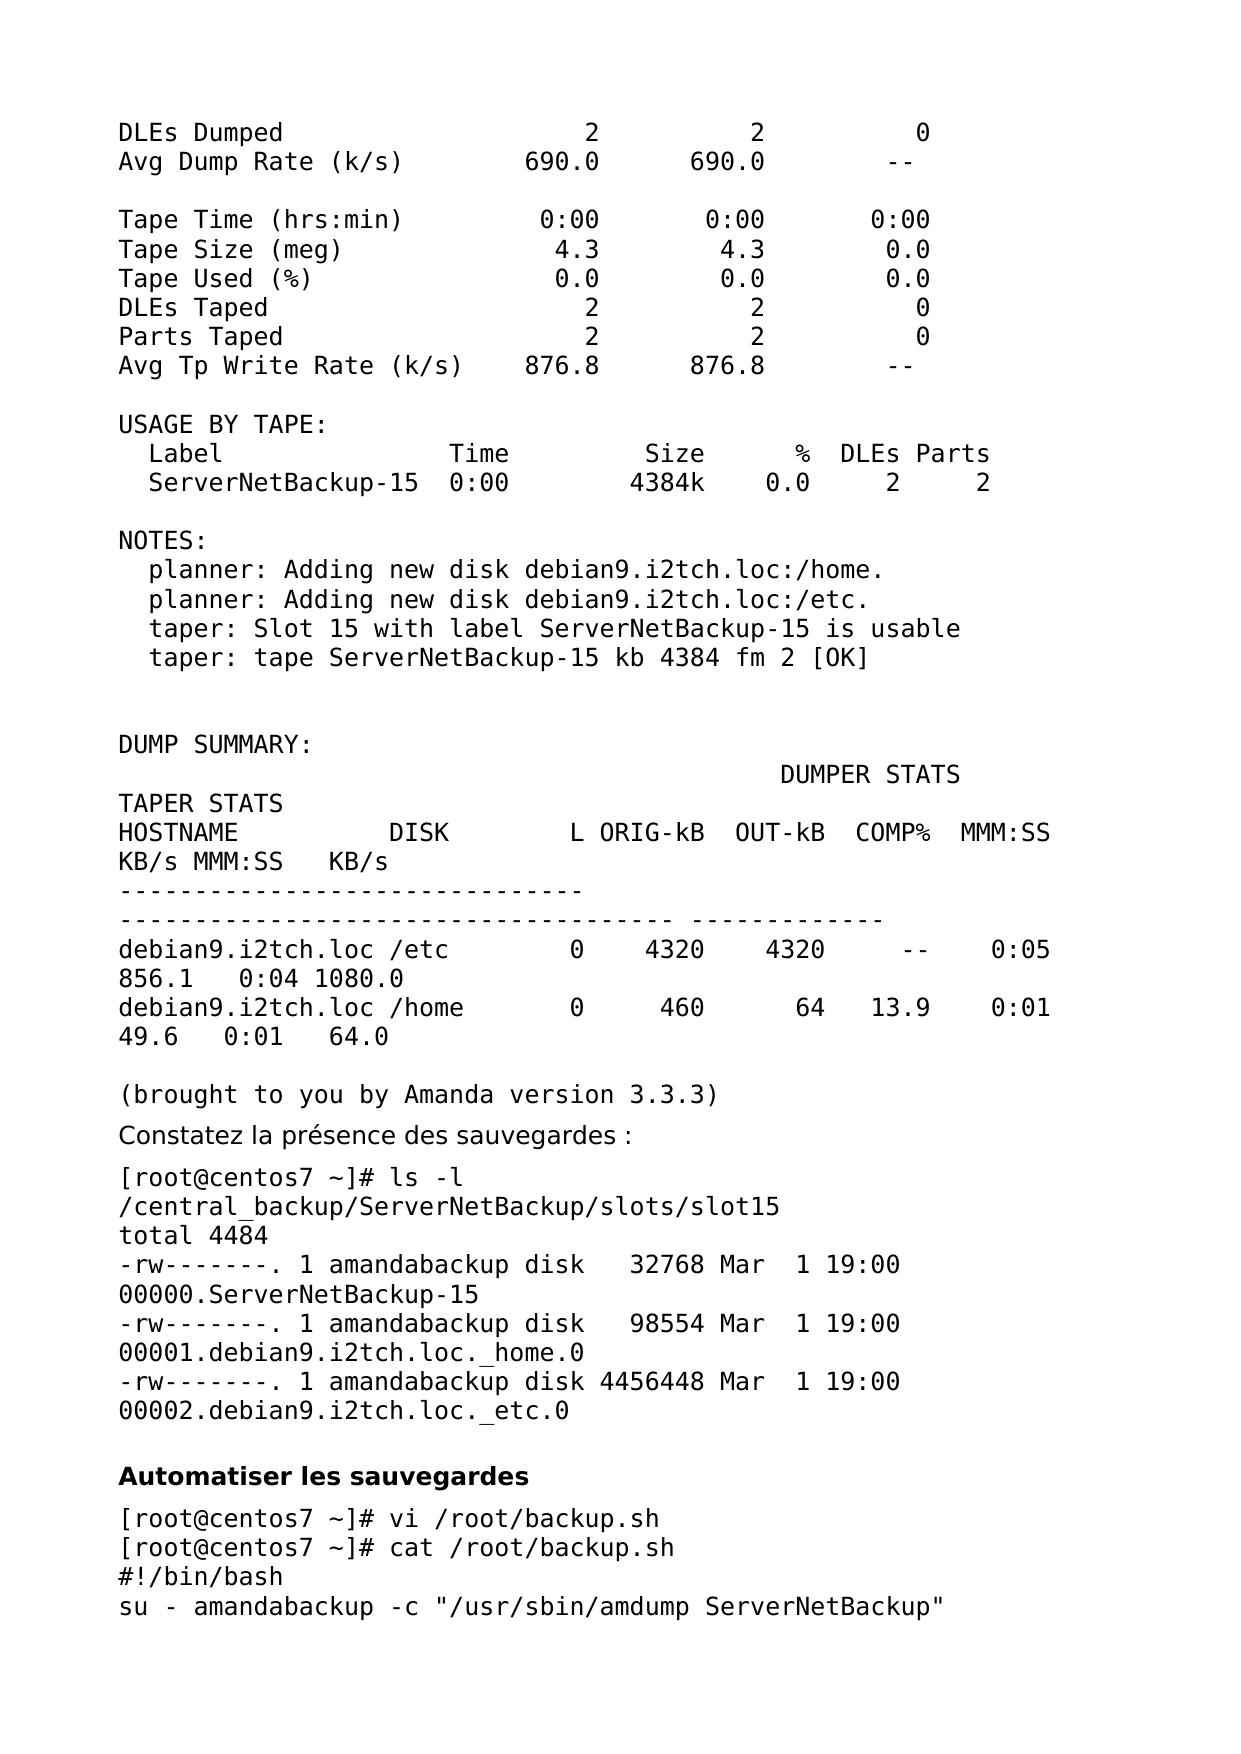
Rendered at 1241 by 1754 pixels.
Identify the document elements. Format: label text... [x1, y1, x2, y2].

subtitle Automatiser les sauvegardes [118, 1462, 1122, 1492]
text Constatez la présence des sauvegardes : [118, 1122, 1122, 1151]
text -- DLEs Dumped 2 2 0 Avg Dump Rate (k/s) 690.0 690.0 -- Tape Time (hrs:min) 0:00 0:00 0:00 Tape Size (meg) 4.3 4.3 0.0 Tape Used (%) 0.0 0.0 0.0 DLEs Taped 2 2 0 Parts Taped 2 2 0 Avg Tp Write Rate (k/s) 876.8 876.8 -- USAGE BY TAPE: Label Time Size % DLEs Parts ServerNetBackup-15 0:00 4384k 0.0 2 2 NOTES: planner: Adding new disk debian9.i2tch.loc:/home. planner: Adding new disk debian9.i2tch.loc:/etc. taper: Slot 15 with label ServerNetBackup-15 is usable taper: tape ServerNetBackup-15 kb 4384 fm 2 [OK] DUMP SUMMARY: DUMPER STATS TAPER STATS HOSTNAME DISK L ORIG-kB OUT-kB COMP% MMM:SS KB/s MMM:SS KB/s ------------------------------- ------------------------------------- ------------- debian9.i2tch.loc /etc 0 4320 4320 -- 0:05 856.1 0:04 1080.0 debian9.i2tch.loc /home 0 460 64 13.9 0:01 49.6 0:01 64.0 (brought to you by Amanda version 3.3.3) [118, 118, 1122, 1110]
text [root@centos7 ~]# ls -l /central_backup/ServerNetBackup/slots/slot15 total 4484 -rw-------. 1 amandabackup disk 32768 Mar 1 19:00 00000.ServerNetBackup-15 -rw-------. 1 amandabackup disk 98554 Mar 1 19:00 00001.debian9.i2tch.loc._home.0 -rw-------. 1 amandabackup disk 4456448 Mar 1 19:00 00002.debian9.i2tch.loc._etc.0 [118, 1163, 1122, 1426]
text [root@centos7 ~]# vi /root/backup.sh [root@centos7 ~]# cat /root/backup.sh #!/bin/bash su - amandabackup -c "/usr/sbin/amdump ServerNetBackup" [118, 1504, 1122, 1621]
